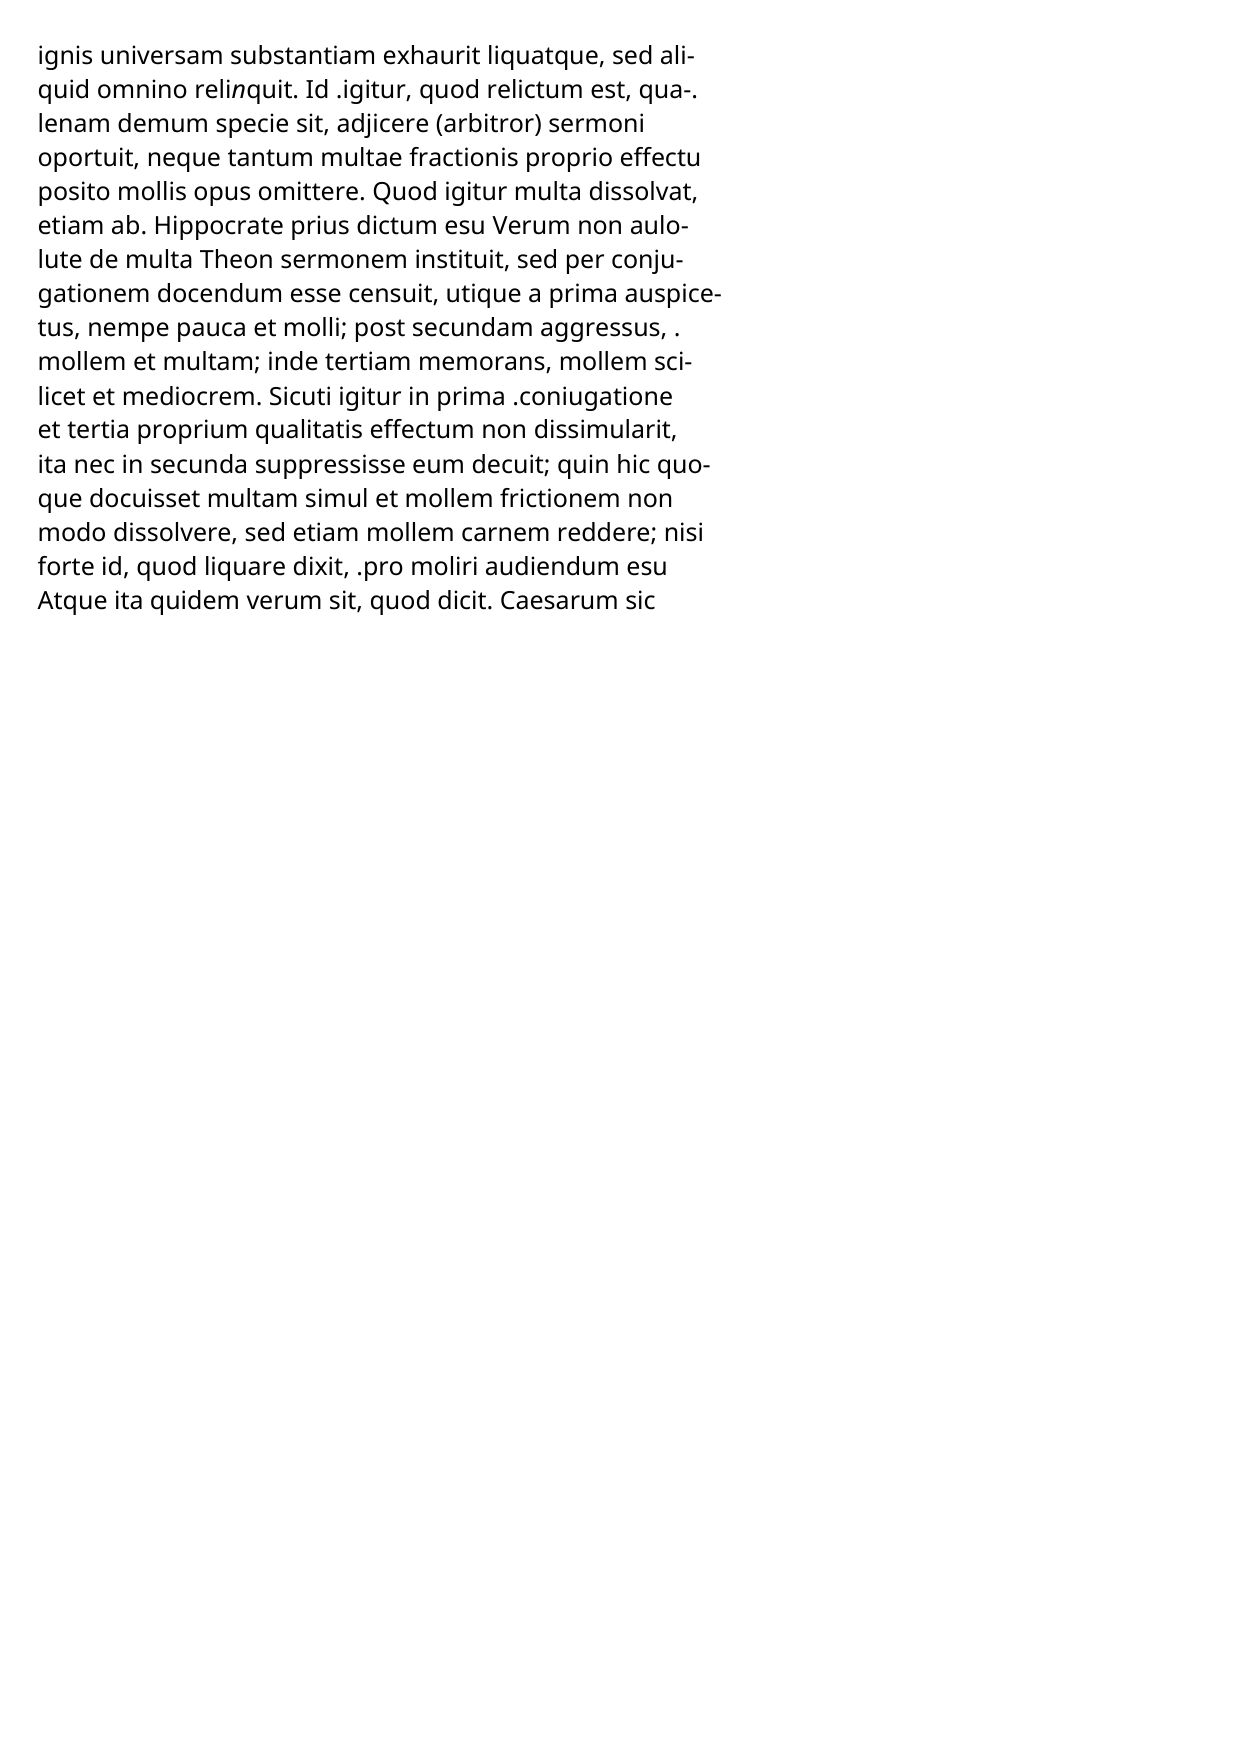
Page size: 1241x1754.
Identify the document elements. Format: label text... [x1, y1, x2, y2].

text ignis universam substantiam exhaurit liquatque, sed ali- quid omnino relinquit. Id .igitur, quod relictum est, qua-. lenam demum specie sit, adjicere (arbitror) sermoni oportuit, neque tantum multae fractionis proprio effectu posito mollis opus omittere. Quod igitur multa dissolvat, etiam ab. Hippocrate prius dictum esu Verum non aulo- lute de multa Theon sermonem instituit, sed per conju- gationem docendum esse censuit, utique a prima auspice- tus, nempe pauca et molli; post secundam aggressus, . mollem et multam; inde tertiam memorans, mollem sci- licet et mediocrem. Sicuti igitur in prima .coniugatione et tertia proprium qualitatis effectum non dissimularit, ita nec in secunda suppressisse eum decuit; quin hic quo- que docuisset multam simul et mollem frictionem non modo dissolvere, sed etiam mollem carnem reddere; nisi forte id, quod liquare dixit, .pro moliri audiendum esu Atque ita quidem verum sit, quod dicit. Caesarum sic [37, 37, 1203, 617]
